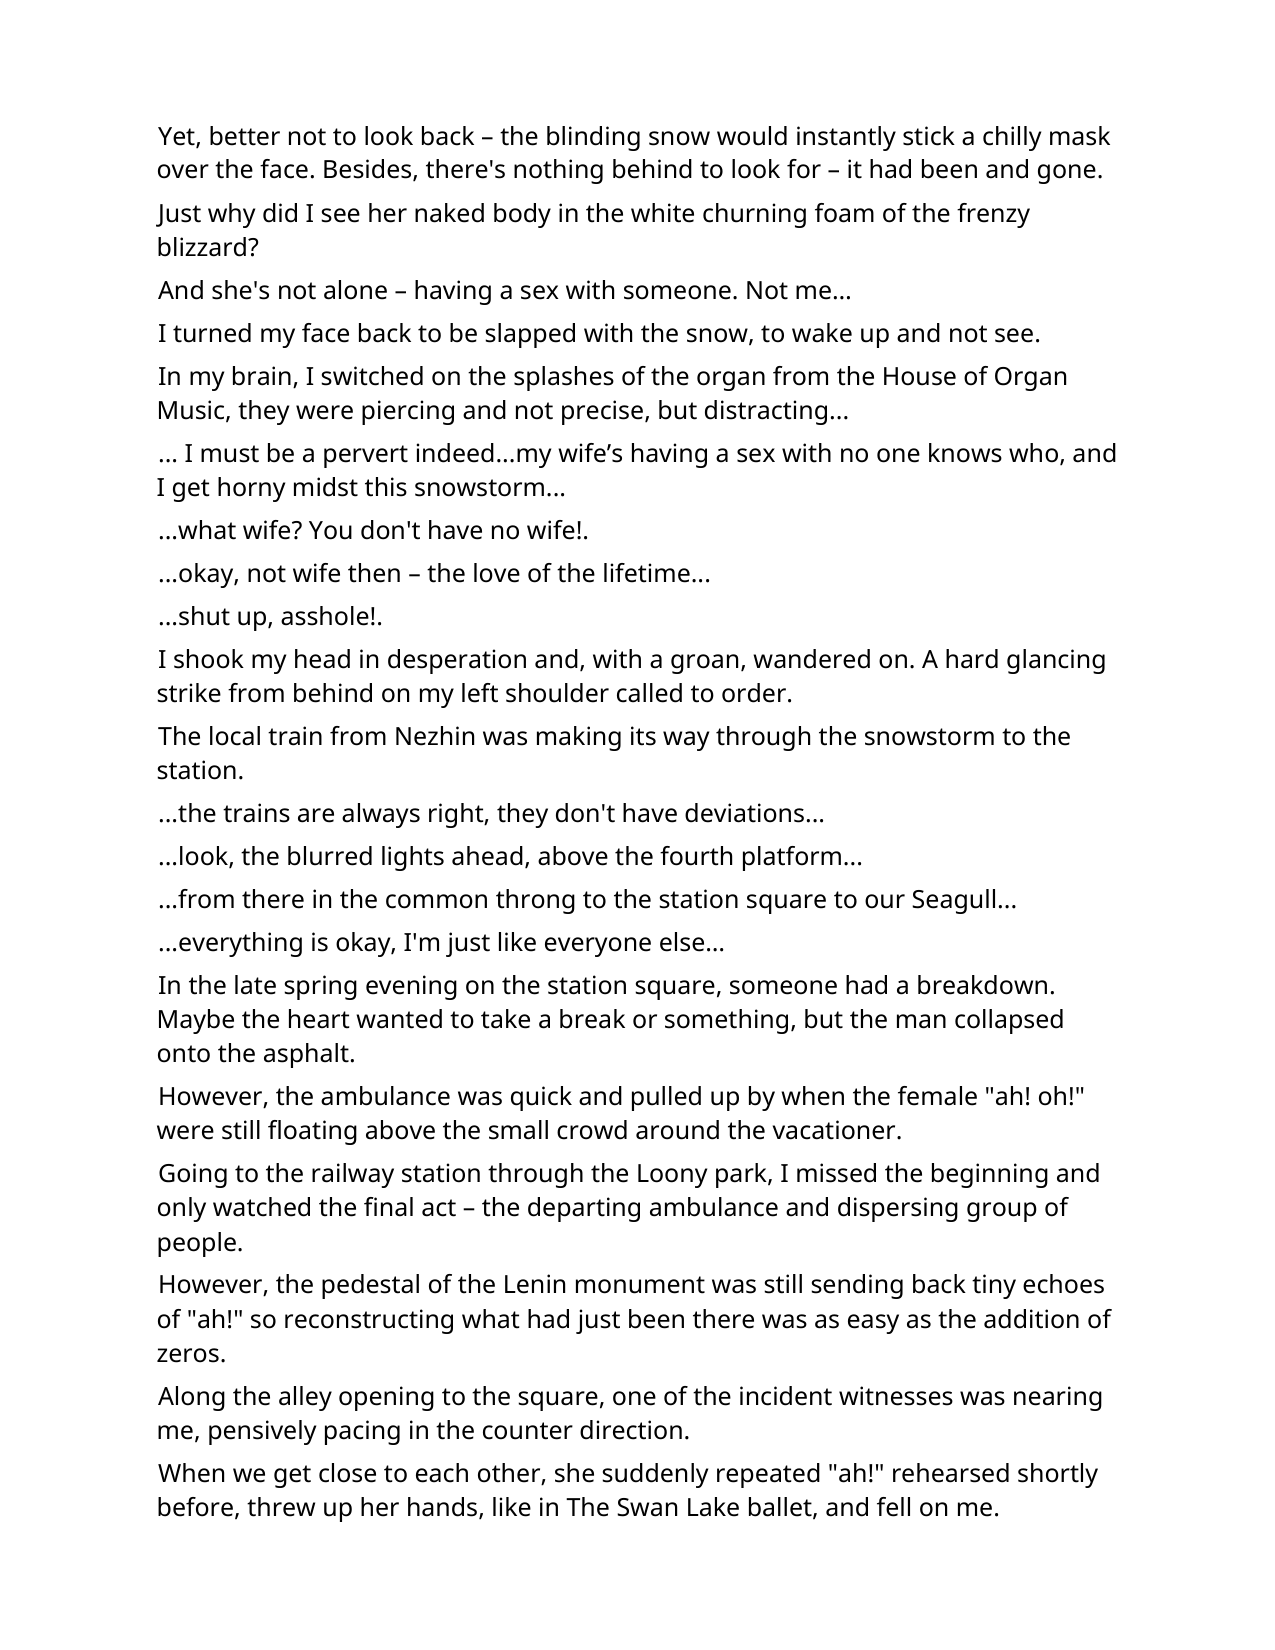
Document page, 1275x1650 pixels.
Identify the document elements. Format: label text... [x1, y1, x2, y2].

text Along the alley opening to the square, one of the incident witnesses was nearing me, pensively pacing in the counter direction. [156, 1378, 1118, 1446]
text However, the pedestal of the Lenin monument was still sending back tiny echoes of "ah!" so reconstructing what had just been there was as easy as the addition of zeros. [156, 1267, 1118, 1369]
text ...shut up, asshole!. [156, 598, 1118, 633]
text ...okay, not wife then – the love of the lifetime... [156, 556, 1118, 589]
text ...the trains are always right, they don't have deviations... [156, 796, 1118, 830]
text ...look, the blurred lights ahead, above the fourth platform... [156, 839, 1118, 873]
text ...everything is okay, I'm just like everyone else… [156, 925, 1118, 959]
text I turned my face back to be slapped with the snow, to wake up and not see. [156, 315, 1118, 349]
text The local train from Nezhin was making its way through the snowstorm to the station. [156, 719, 1118, 787]
text ...from there in the common throng to the station square to our Seagull... [156, 882, 1118, 916]
text In my brain, I switched on the splashes of the organ from the House of Organ Music, they were piercing and not precise, but distracting... [156, 358, 1118, 426]
text ... I must be a pervert indeed...my wife’s having a sex with no one knows who, and I get horny midst this snowstorm... [156, 435, 1118, 503]
text When we get close to each other, she suddenly repeated "ah!" rehearsed shortly before, threw up her hands, like in The Swan Lake ballet, and fell on me. [156, 1455, 1118, 1523]
text And she's not alone – having a sex with someone. Not me… [156, 272, 1118, 306]
text Going to the railway station through the Loony park, I missed the beginning and only watched the final act – the departing ambulance and dispersing group of people. [156, 1156, 1118, 1258]
text Yet, better not to look back – the blinding snow would instantly stick a chilly mask over the face. Besides, there's nothing behind to look for – it had been and gone. [156, 118, 1118, 186]
text ...what wife? You don't have no wife!. [156, 512, 1118, 547]
text However, the ambulance was quick and pulled up by when the female "ah! oh!" were still floating above the small crowd around the vacationer. [156, 1079, 1118, 1147]
text In the late spring evening on the station square, someone had a breakdown. Maybe the heart wanted to take a break or something, but the man collapsed onto the asphalt. [156, 968, 1118, 1070]
text I shook my head in desperation and, with a groan, wandered on. A hard glancing strike from behind on my left shoulder called to order. [156, 642, 1118, 710]
text Just why did I see her naked body in the white churning foam of the frenzy blizzard? [156, 195, 1118, 263]
